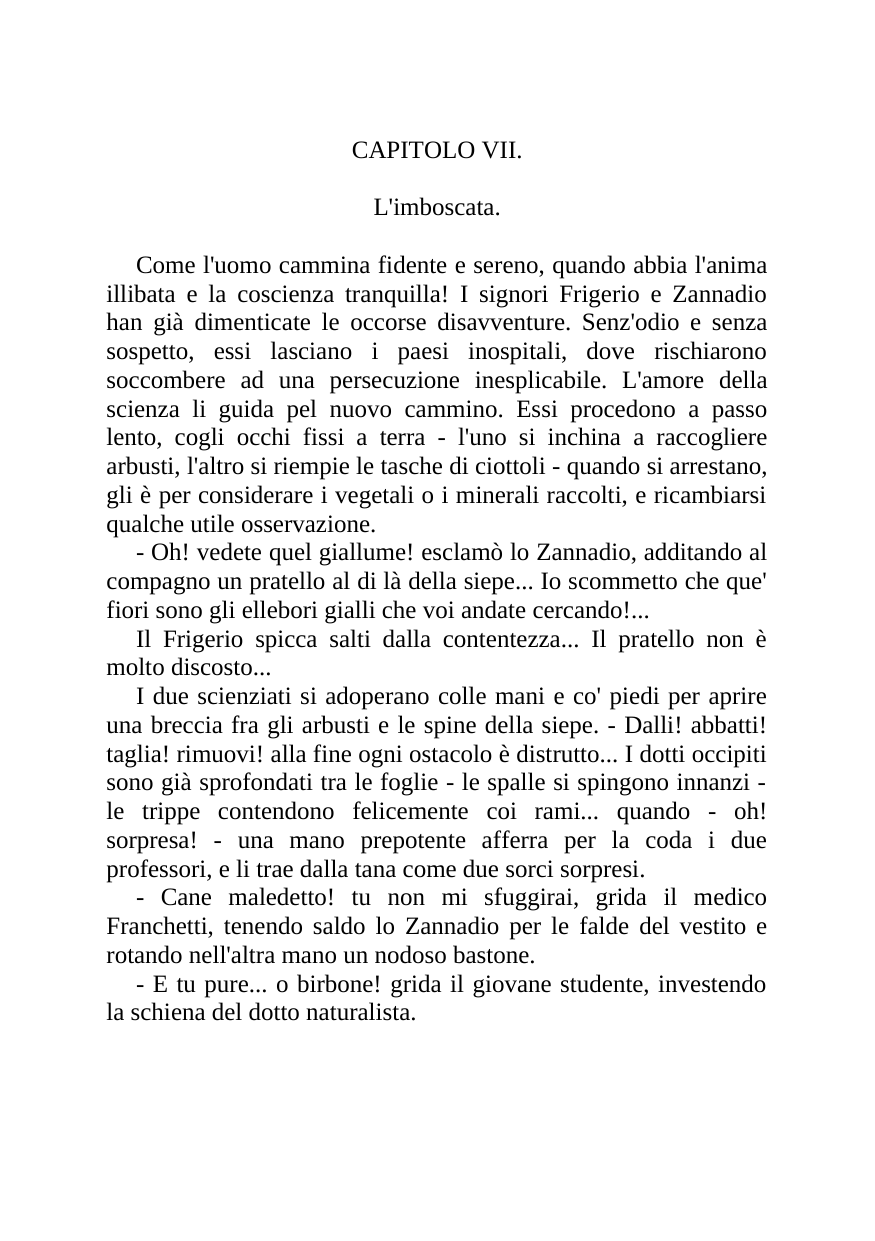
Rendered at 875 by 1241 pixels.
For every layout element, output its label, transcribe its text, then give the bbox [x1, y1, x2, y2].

text Il Frigerio spicca salti dalla contentezza... Il pratello non è molto discosto... [106, 624, 768, 681]
text - E tu pure... o birbone! grida il giovane studente, investendo la schiena del dotto naturalista. [106, 969, 768, 1026]
text - Cane maledetto! tu non mi sfuggirai, grida il medico Franchetti, tenendo saldo lo Zannadio per le falde del vestito e rotando nell'altra mano un nodoso bastone. [106, 882, 768, 969]
text - Oh! vedete quel giallume! esclamò lo Zannadio, additando al compagno un pratello al di là della siepe... Io scommetto che que' fiori sono gli ellebori gialli che voi andate cercando!... [106, 537, 768, 624]
text Come l'uomo cammina fidente e sereno, quando abbia l'anima illibata e la coscienza tranquilla! I signori Frigerio e Zannadio han già dimenticate le occorse disavventure. Senz'odio e senza sospetto, essi lasciano i paesi inospitali, dove rischiarono soccombere ad una persecuzione inesplicabile. L'amore della scienza li guida pel nuovo cammino. Essi procedono a passo lento, cogli occhi fissi a terra - l'uno si inchina a raccogliere arbusti, l'altro si riempie le tasche di ciottoli - quando si arrestano, gli è per considerare i vegetali o i minerali raccolti, e ricambiarsi qualche utile osservazione. [106, 250, 768, 537]
text CAPITOLO VII. [106, 135, 768, 164]
text L'imboscata. [106, 192, 768, 221]
text I due scienziati si adoperano colle mani e co' piedi per aprire una breccia fra gli arbusti e le spine della siepe. - Dalli! abbatti! taglia! rimuovi! alla fine ogni ostacolo è distrutto... I dotti occipiti sono già sprofondati tra le foglie - le spalle si spingono innanzi - le trippe contendono felicemente coi rami... quando - oh! sorpresa! - una mano prepotente afferra per la coda i due professori, e li trae dalla tana come due sorci sorpresi. [106, 681, 768, 882]
